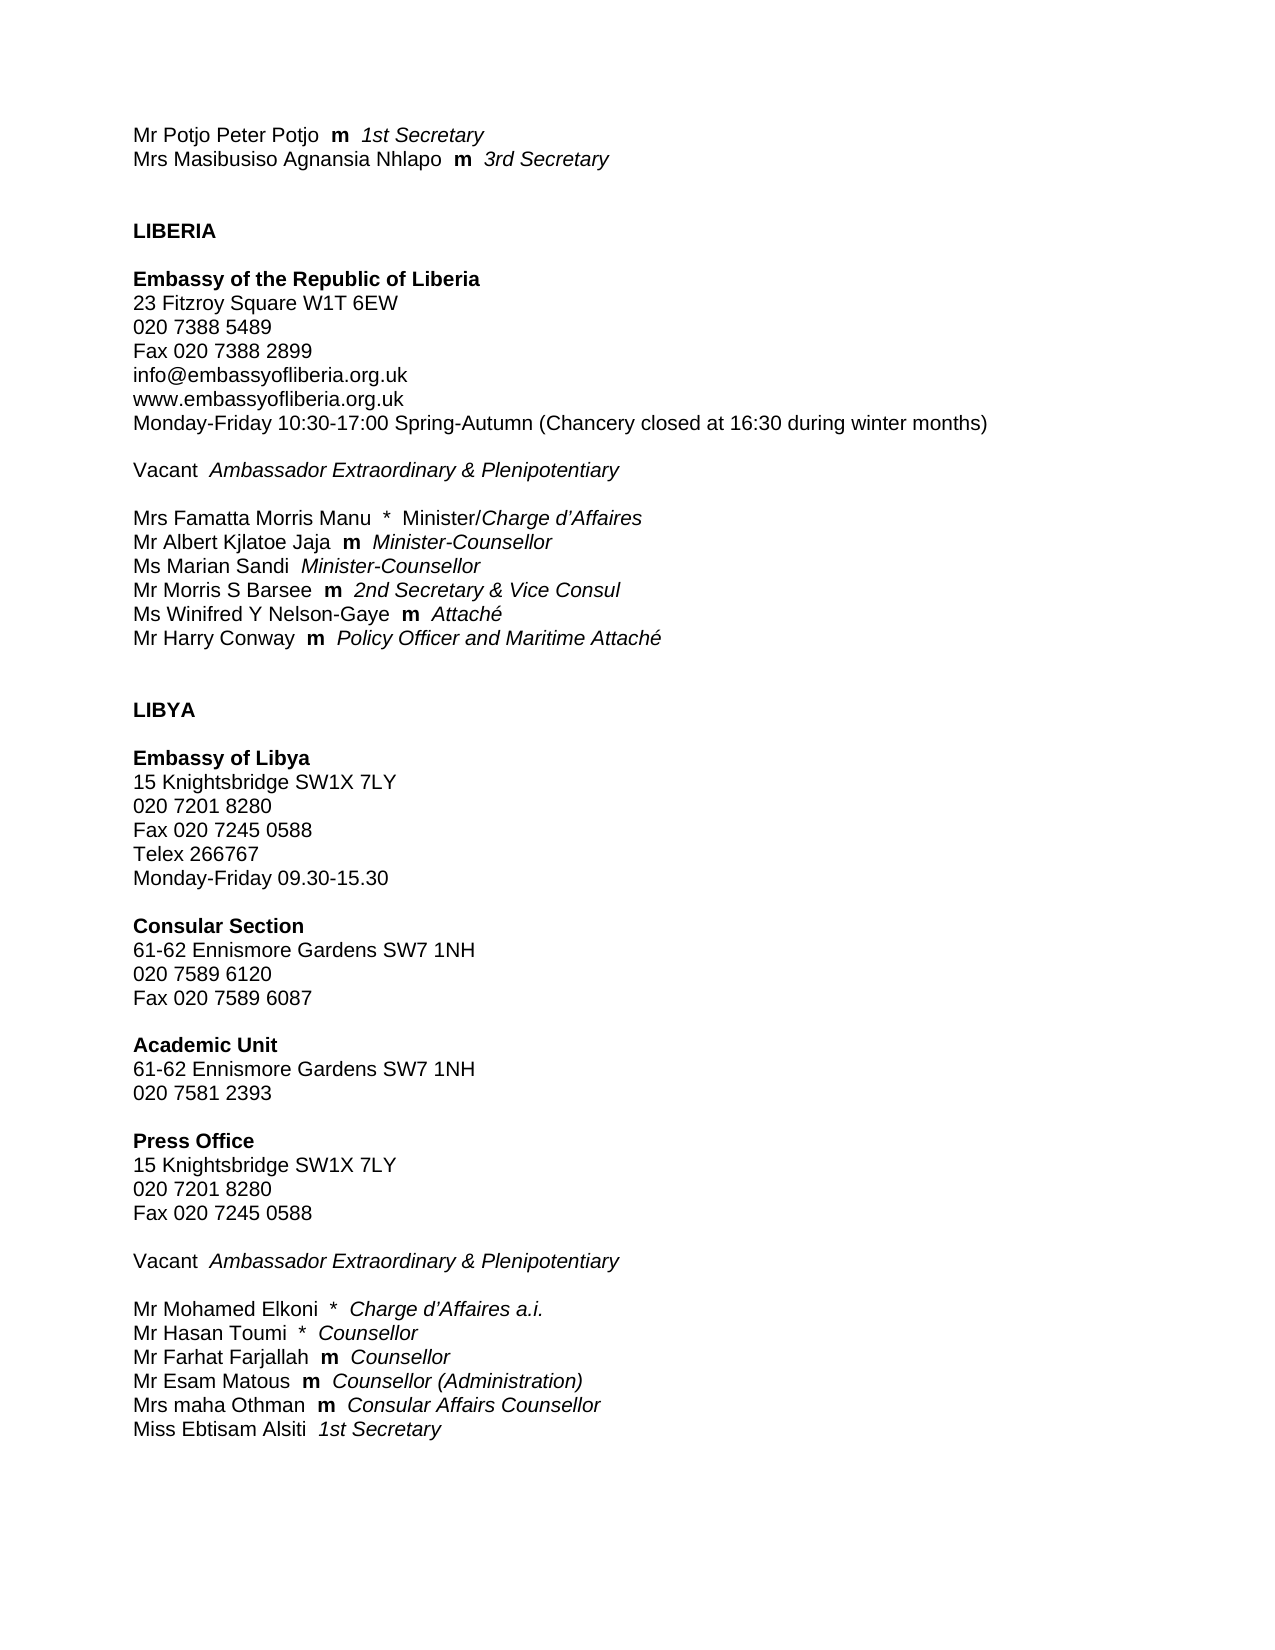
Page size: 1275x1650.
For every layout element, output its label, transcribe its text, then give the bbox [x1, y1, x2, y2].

text Consular Section [133, 913, 1181, 937]
text Mrs Famatta Morris Manu * Minister/Charge d’Affaires [133, 506, 1181, 530]
text 61-62 Ennismore Gardens SW7 1NH [133, 937, 1181, 961]
text 020 7201 8280 [133, 794, 1181, 818]
text Telex 266767 [133, 842, 1181, 866]
text Fax 020 7245 0588 [133, 818, 1181, 842]
text 020 7201 8280 [133, 1177, 1181, 1201]
subtitle Embassy of the Republic of Liberia [133, 267, 1181, 291]
text Mr Esam Matous m Counsellor (Administration) [133, 1369, 1181, 1393]
text Mrs Masibusiso Agnansia Nhlapo m 3rd Secretary [133, 147, 1181, 171]
text Monday-Friday 09.30-15.30 [133, 866, 1181, 889]
text Monday-Friday 10:30-17:00 Spring-Autumn (Chancery closed at 16:30 during winter months) [133, 410, 1181, 434]
text Vacant Ambassador Extraordinary & Plenipotentiary [133, 458, 1181, 482]
text info@embassyofliberia.org.uk [133, 362, 1181, 386]
text Mr Albert Kjlatoe Jaja m Minister-Counsellor [133, 530, 1181, 554]
text 61-62 Ennismore Gardens SW7 1NH [133, 1057, 1181, 1081]
text Fax 020 7589 6087 [133, 985, 1181, 1009]
text Mr Hasan Toumi * Counsellor [133, 1321, 1181, 1345]
text Embassy of Libya [133, 746, 1181, 770]
text Mr Mohamed Elkoni * Charge d’Affaires a.i. [133, 1297, 1181, 1321]
text Mrs maha Othman m Consular Affairs Counsellor [133, 1393, 1181, 1417]
text Mr Farhat Farjallah m Counsellor [133, 1345, 1181, 1369]
text Academic Unit [133, 1033, 1181, 1057]
text Fax 020 7245 0588 [133, 1201, 1181, 1225]
text Vacant Ambassador Extraordinary & Plenipotentiary [133, 1249, 1181, 1273]
text Mr Harry Conway m Policy Officer and Maritime Attaché [133, 626, 1181, 650]
text www.embassyofliberia.org.uk [133, 386, 1181, 410]
text Mr Morris S Barsee m 2nd Secretary & Vice Consul [133, 578, 1181, 602]
text 020 7388 5489 [133, 314, 1181, 338]
text 020 7581 2393 [133, 1081, 1181, 1105]
text 23 Fitzroy Square W1T 6EW [133, 291, 1181, 314]
text 15 Knightsbridge SW1X 7LY [133, 1153, 1181, 1177]
text Miss Ebtisam Alsiti 1st Secretary [133, 1417, 1181, 1441]
text 020 7589 6120 [133, 961, 1181, 985]
text Ms Marian Sandi Minister-Counsellor [133, 554, 1181, 578]
text Press Office [133, 1129, 1181, 1153]
text Fax 020 7388 2899 [133, 338, 1181, 362]
text Mr Potjo Peter Potjo m 1st Secretary [133, 123, 1181, 147]
text LIBYA [133, 698, 1181, 722]
text Ms Winifred Y Nelson-Gaye m Attaché [133, 602, 1181, 626]
text 15 Knightsbridge SW1X 7LY [133, 770, 1181, 794]
subtitle LIBERIA [133, 219, 1181, 243]
